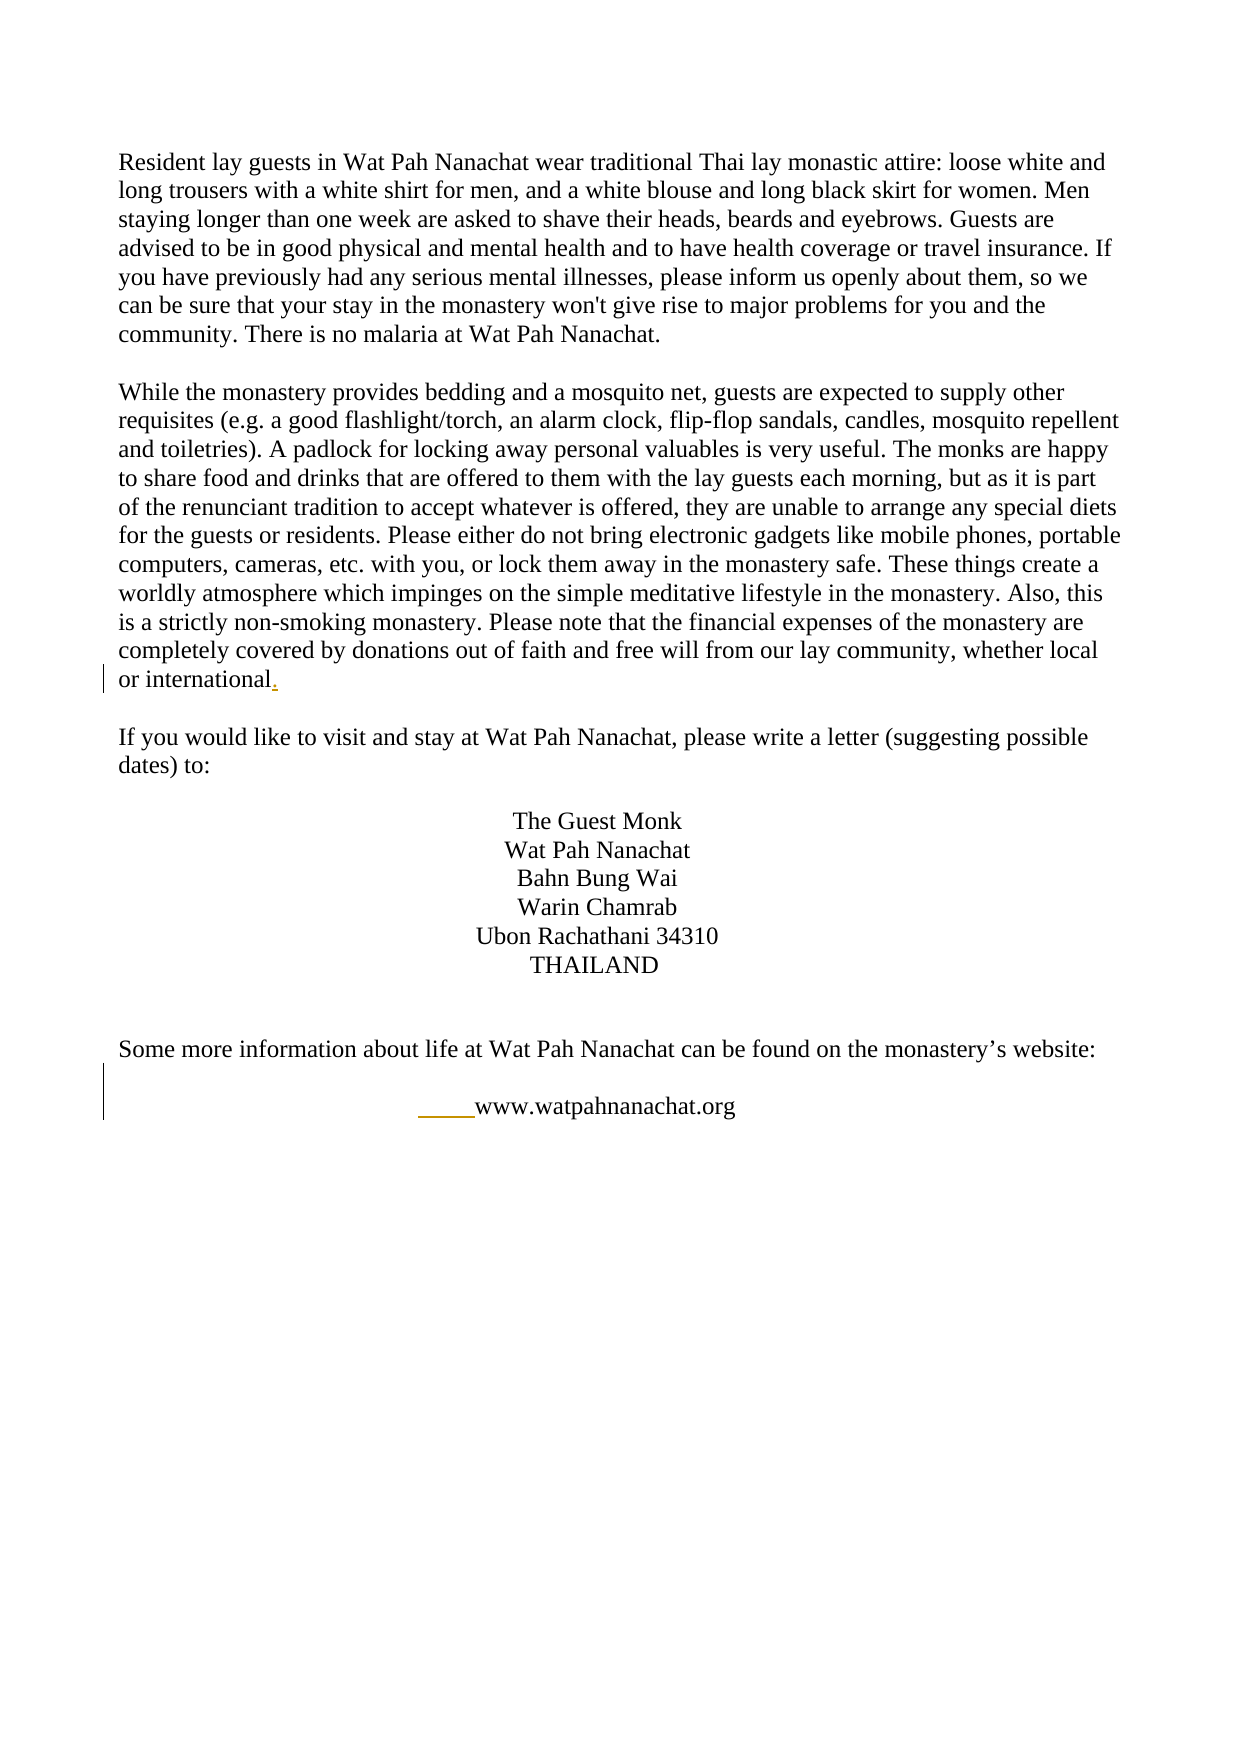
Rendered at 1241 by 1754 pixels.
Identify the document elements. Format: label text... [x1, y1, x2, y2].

text ﻿ [118, 1177, 1122, 1206]
text Some more information about life at Wat Pah Nanachat can be found on the monastery’s website: [118, 1034, 1122, 1062]
text www.watpahnanachat.org [418, 1091, 1122, 1120]
text Resident lay guests in Wat Pah Nanachat wear traditional Thai lay monastic attire: loose white and long trousers with a white shirt for men, and a white blouse and long black skirt for women. Men staying longer than one week are asked to shave their heads, beards and eyebrows. Guests are advised to be in good physical and mental health and to have health coverage or travel insurance. If you have previously had any serious mental illnesses, please inform us openly about them, so we can be sure that your stay in the monastery won't give rise to major problems for you and the community. There is no malaria at Wat Pah Nanachat. [118, 118, 1122, 348]
text While the monastery provides bedding and a mosquito net, guests are expected to supply other requisites (e.g. a good flashlight/torch, an alarm clock, flip-flop sandals, candles, mosquito repellent and toiletries). A padlock for locking away personal valuables is very useful. The monks are happy to share food and drinks that are offered to them with the lay guests each morning, but as it is part of the renunciant tradition to accept whatever is offered, they are unable to arrange any special diets for the guests or residents. Please either do not bring electronic gadgets like mobile phones, portable computers, cameras, etc. with you, or lock them away in the monastery safe. These things create a worldly atmosphere which impinges on the simple meditative lifestyle in the monastery. Also, this is a strictly non-smoking monastery. Please note that the financial expenses of the monastery are completely covered by donations out of faith and free will from our lay community, whether local or international. [118, 348, 1122, 693]
table_header The Guest Monk Wat Pah Nanachat Bahn Bung Wai Warin Chamrab Ubon Rachathani 34310 THAILAND [193, 804, 1001, 980]
text If you would like to visit and stay at Wat Pah Nanachat, please write a letter (suggesting possible dates) to: [118, 722, 1122, 779]
